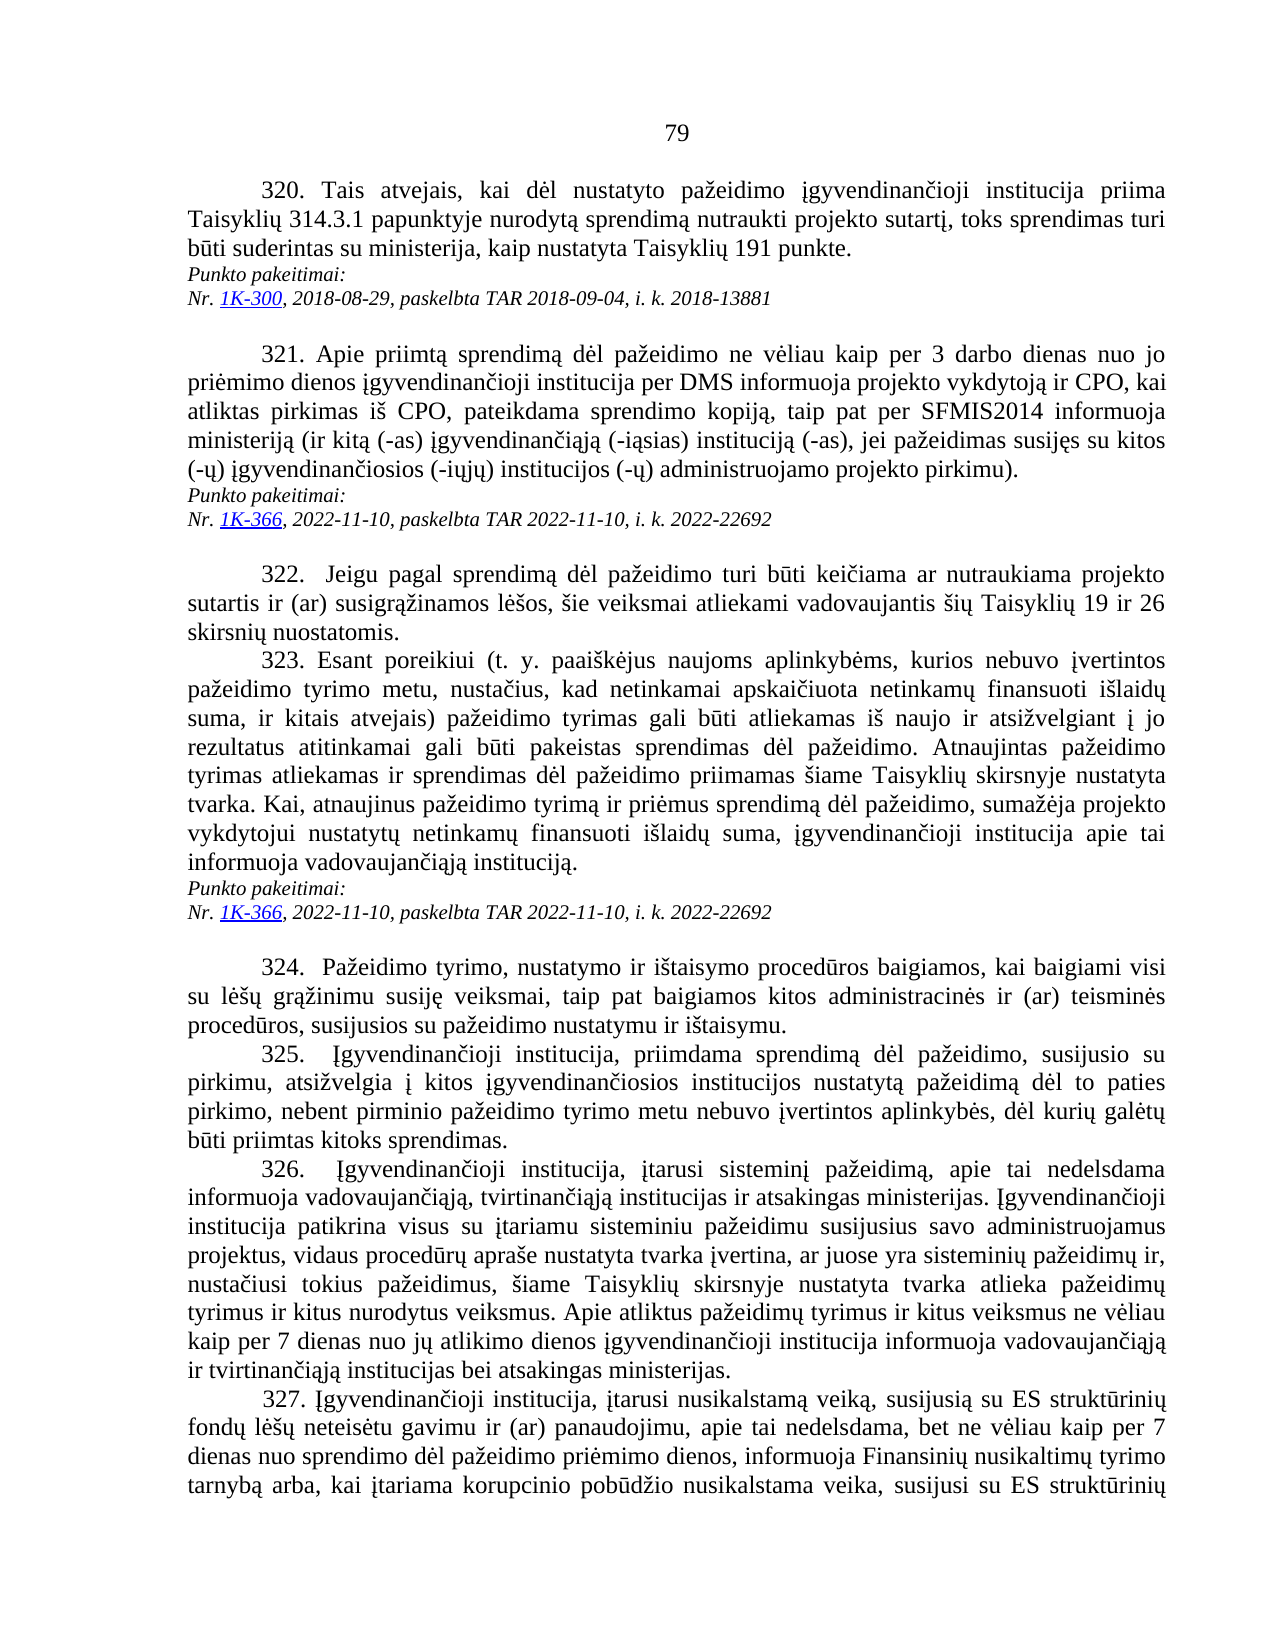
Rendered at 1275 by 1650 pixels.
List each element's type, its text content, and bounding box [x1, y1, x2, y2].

text 322. Jeigu pagal sprendimą dėl pažeidimo turi būti keičiama ar nutraukiama projekto sutartis ir (ar) susigrąžinamos lėšos, šie veiksmai atliekami vadovaujantis šių Taisyklių 19 ir 26 skirsnių nuostatomis. [187, 559, 1167, 646]
text Punkto pakeitimai: [187, 876, 1167, 900]
text 323. Esant poreikiui (t. y. paaiškėjus naujoms aplinkybėms, kurios nebuvo įvertintos pažeidimo tyrimo metu, nustačius, kad netinkamai apskaičiuota netinkamų finansuoti išlaidų suma, ir kitais atvejais) pažeidimo tyrimas gali būti atliekamas iš naujo ir atsižvelgiant į jo rezultatus atitinkamai gali būti pakeistas sprendimas dėl pažeidimo. Atnaujintas pažeidimo tyrimas atliekamas ir sprendimas dėl pažeidimo priimamas šiame Taisyklių skirsnyje nustatyta tvarka. Kai, atnaujinus pažeidimo tyrimą ir priėmus sprendimą dėl pažeidimo, sumažėja projekto vykdytojui nustatytų netinkamų finansuoti išlaidų suma, įgyvendinančioji institucija apie tai informuoja vadovaujančiąją instituciją. [187, 646, 1167, 876]
text Nr. 1K-300, 2018-08-29, paskelbta TAR 2018-09-04, i. k. 2018-13881 [187, 286, 1167, 310]
text 324. Pažeidimo tyrimo, nustatymo ir ištaisymo procedūros baigiamos, kai baigiami visi su lėšų grąžinimu susiję veiksmai, taip pat baigiamos kitos administracinės ir (ar) teisminės procedūros, susijusios su pažeidimo nustatymu ir ištaisymu. [187, 952, 1167, 1039]
text 320. Tais atvejais, kai dėl nustatyto pažeidimo įgyvendinančioji institucija priima Taisyklių 314.3.1 papunktyje nurodytą sprendimą nutraukti projekto sutartį, toks sprendimas turi būti suderintas su ministerija, kaip nustatyta Taisyklių 191 punkte. [187, 176, 1167, 262]
text 325. Įgyvendinančioji institucija, priimdama sprendimą dėl pažeidimo, susijusio su pirkimu, atsižvelgia į kitos įgyvendinančiosios institucijos nustatytą pažeidimą dėl to paties pirkimo, nebent pirminio pažeidimo tyrimo metu nebuvo įvertintos aplinkybės, dėl kurių galėtų būti priimtas kitoks sprendimas. [187, 1039, 1167, 1154]
text 321. Apie priimtą sprendimą dėl pažeidimo ne vėliau kaip per 3 darbo dienas nuo jo priėmimo dienos įgyvendinančioji institucija per DMS informuoja projekto vykdytoją ir CPO, kai atliktas pirkimas iš CPO, pateikdama sprendimo kopiją, taip pat per SFMIS2014 informuoja ministeriją (ir kitą (-as) įgyvendinančiąją (-iąsias) instituciją (-as), jei pažeidimas susijęs su kitos (-ų) įgyvendinančiosios (-iųjų) institucijos (-ų) administruojamo projekto pirkimu). [187, 339, 1167, 482]
text Nr. 1K-366, 2022-11-10, paskelbta TAR 2022-11-10, i. k. 2022-22692 [187, 900, 1167, 924]
text 327. Įgyvendinančioji institucija, įtarusi nusikalstamą veiką, susijusią su ES struktūrinių fondų lėšų neteisėtu gavimu ir (ar) panaudojimu, apie tai nedelsdama, bet ne vėliau kaip per 7 dienas nuo sprendimo dėl pažeidimo priėmimo dienos, informuoja Finansinių nusikaltimų tyrimo tarnybą arba, kai įtariama korupcinio pobūdžio nusikalstama veika, susijusi su ES struktūrinių [187, 1384, 1167, 1499]
text 326. Įgyvendinančioji institucija, įtarusi sisteminį pažeidimą, apie tai nedelsdama informuoja vadovaujančiąją, tvirtinančiąją institucijas ir atsakingas ministerijas. Įgyvendinančioji institucija patikrina visus su įtariamu sisteminiu pažeidimu susijusius savo administruojamus projektus, vidaus procedūrų apraše nustatyta tvarka įvertina, ar juose yra sisteminių pažeidimų ir, nustačiusi tokius pažeidimus, šiame Taisyklių skirsnyje nustatyta tvarka atlieka pažeidimų tyrimus ir kitus nurodytus veiksmus. Apie atliktus pažeidimų tyrimus ir kitus veiksmus ne vėliau kaip per 7 dienas nuo jų atlikimo dienos įgyvendinančioji institucija informuoja vadovaujančiąją ir tvirtinančiąją institucijas bei atsakingas ministerijas. [187, 1154, 1167, 1384]
text Punkto pakeitimai: [187, 262, 1167, 286]
text Punkto pakeitimai: [187, 482, 1167, 507]
text Nr. 1K-366, 2022-11-10, paskelbta TAR 2022-11-10, i. k. 2022-22692 [187, 507, 1167, 531]
